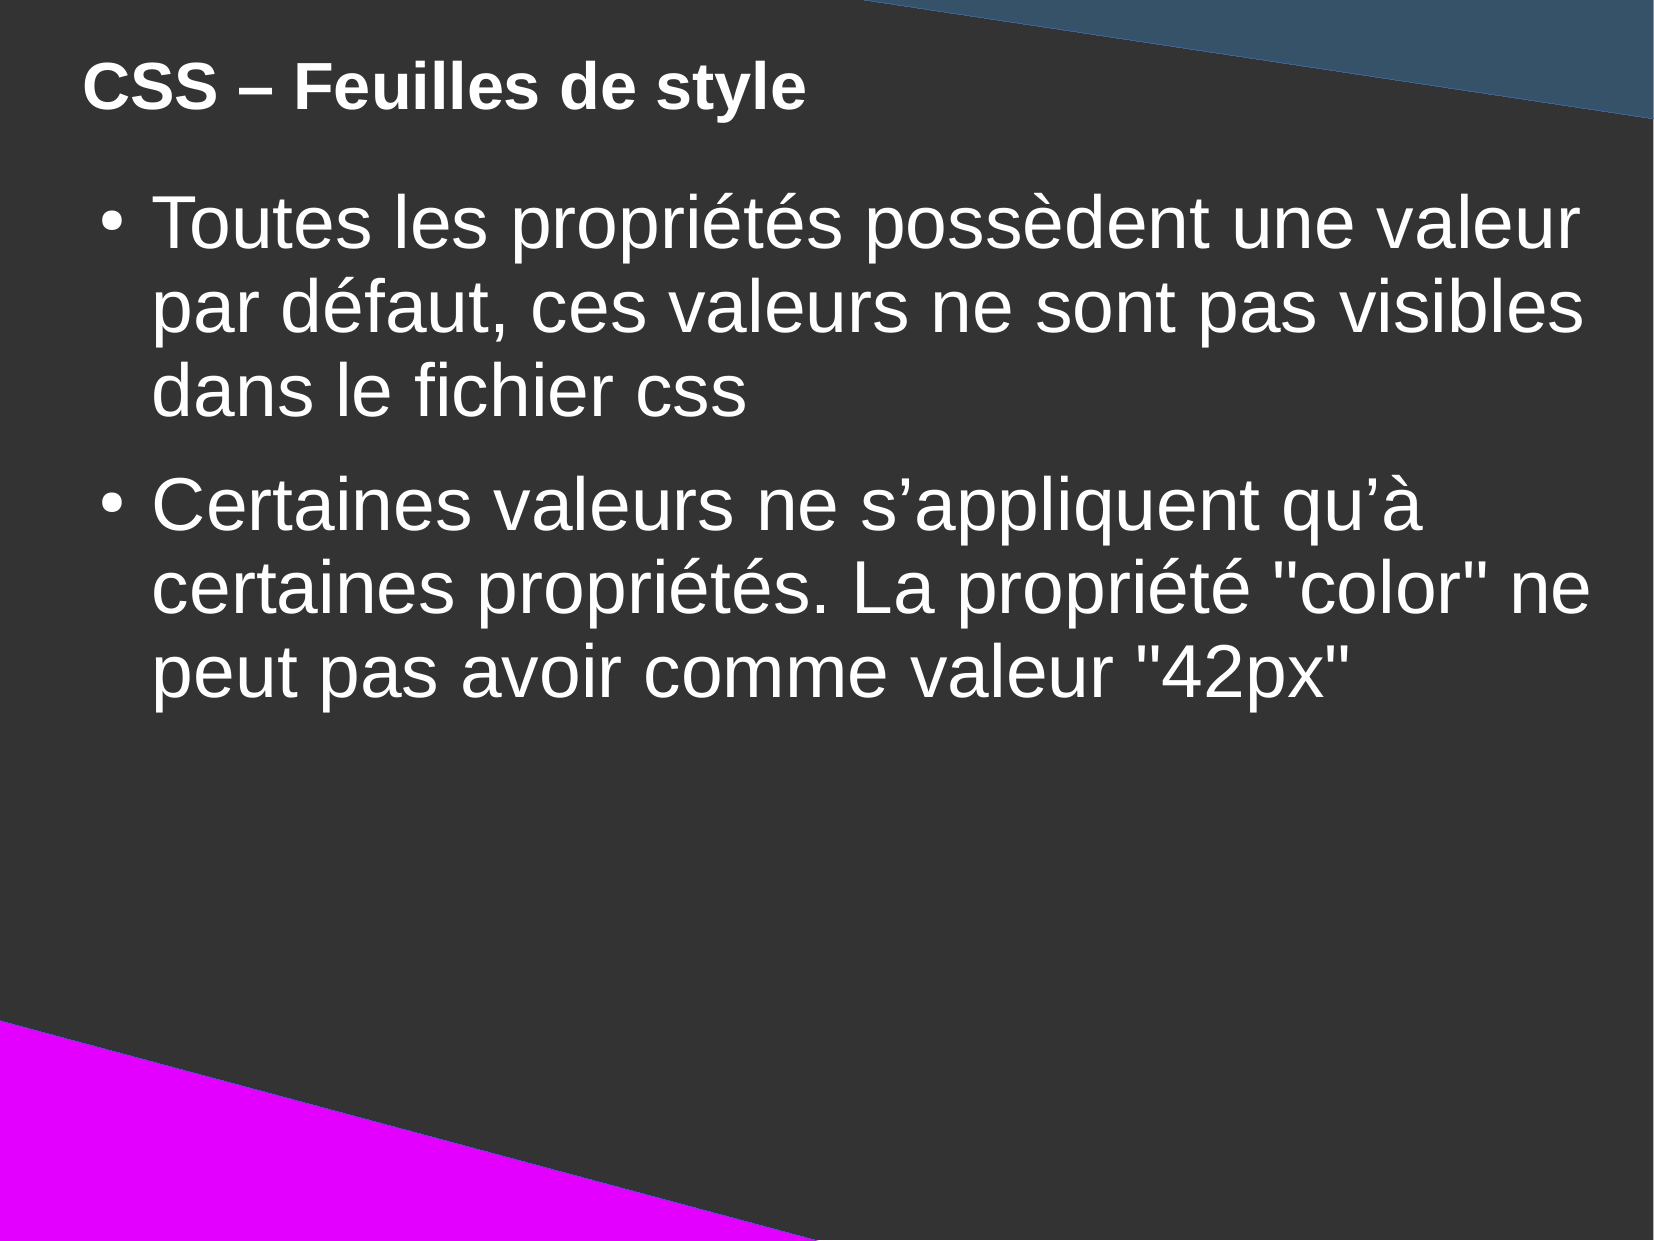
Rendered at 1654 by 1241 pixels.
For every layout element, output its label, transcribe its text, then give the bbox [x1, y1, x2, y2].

text_box [0, 1020, 819, 1241]
title CSS – Feuilles de style [82, 49, 1571, 152]
list Toutes les propriétés possèdent une valeur par défaut, ces valeurs ne sont pas visibles dans le fichier css Certaines valeurs ne s’appliquent qu’à certaines propriétés. La propriété "color" ne peut pas avoir comme valeur "42px" [80, 180, 1605, 745]
text_box [864, 0, 1654, 119]
